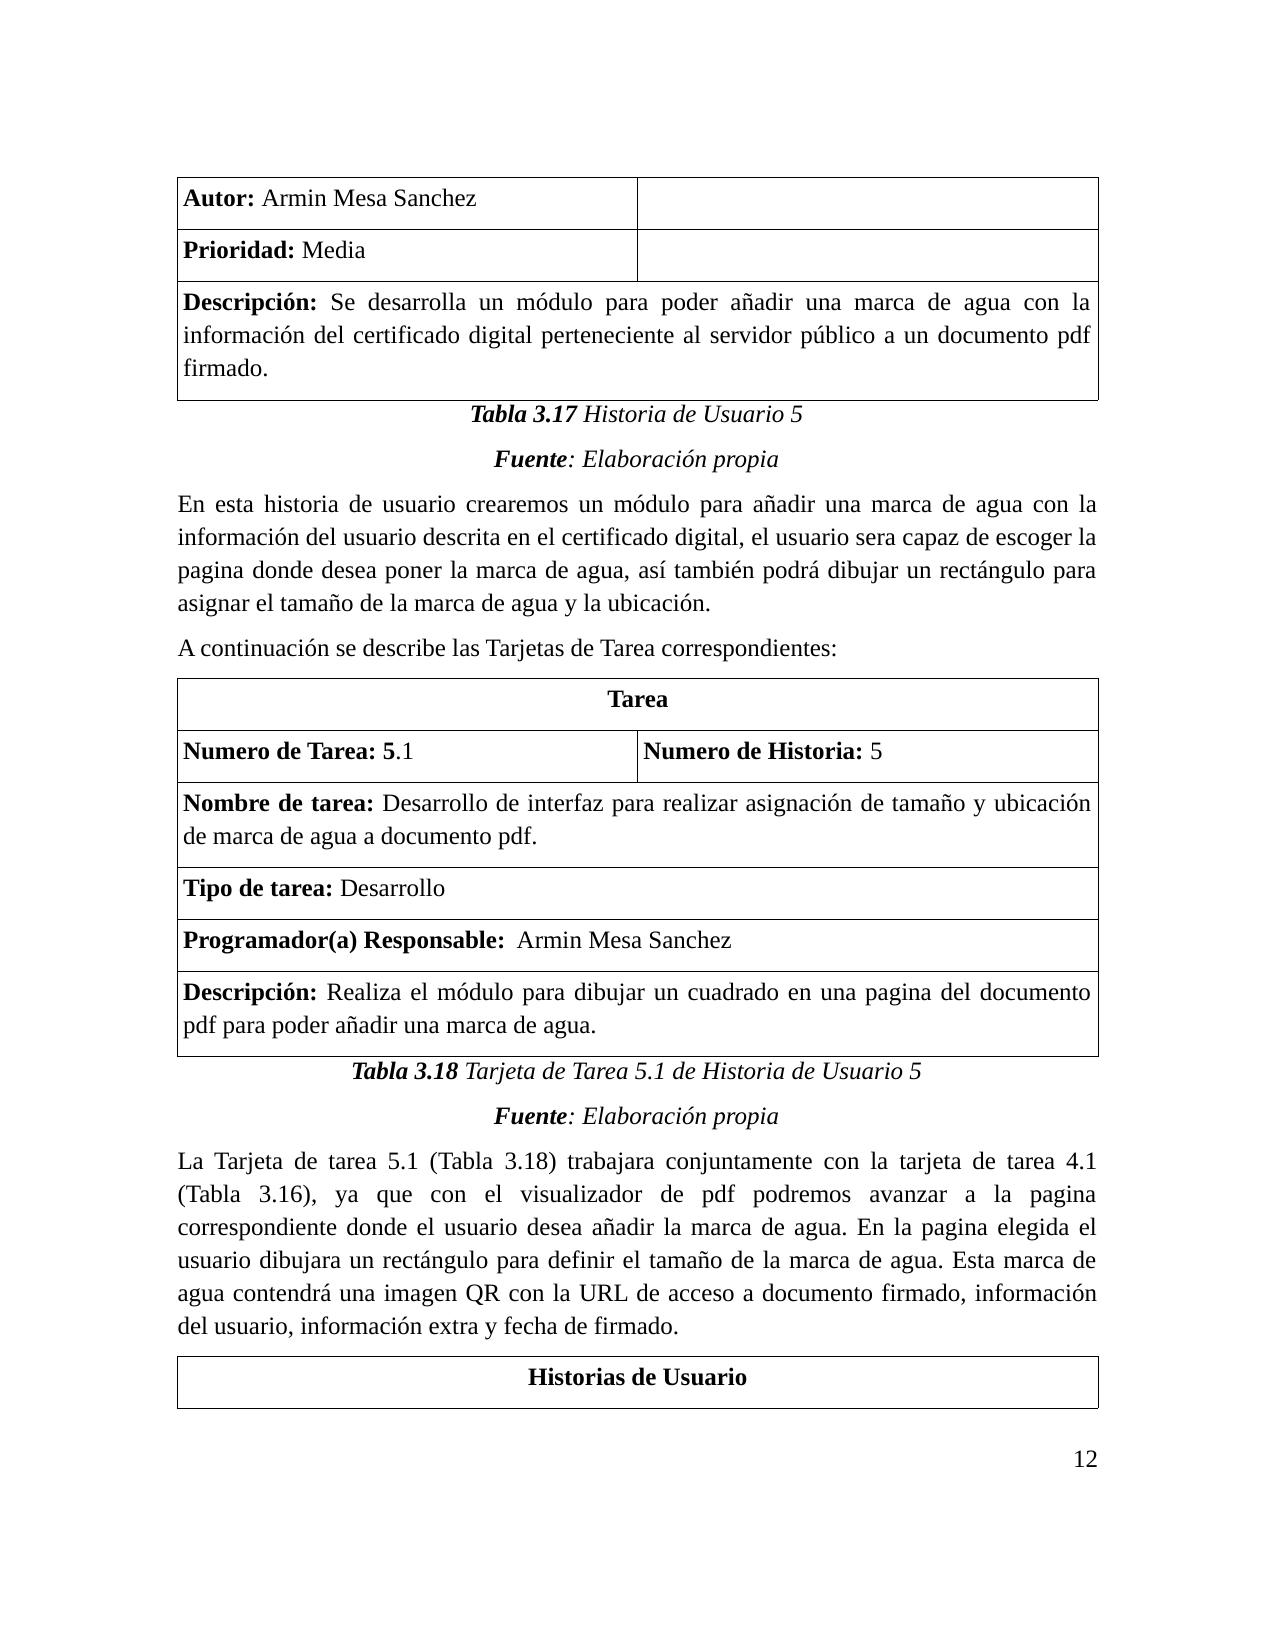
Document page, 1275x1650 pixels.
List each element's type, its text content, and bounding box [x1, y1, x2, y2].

table_cell Numero de Historia: 5 [638, 731, 1098, 782]
table_cell Descripción: Se desarrolla un módulo para poder añadir una marca de agua con la información del certificado digital perteneciente al servidor público a un documento pdf firmado. [178, 282, 1098, 399]
text En esta historia de usuario crearemos un módulo para añadir una marca de agua con la información del usuario descrita en el certificado digital, el usuario sera capaz de escoger la pagina donde desea poner la marca de agua, así también podrá dibujar un rectángulo para asignar el tamaño de la marca de agua y la ubicación. [177, 489, 1098, 617]
table_cell Prioridad: Media [178, 230, 637, 281]
text La Tarjeta de tarea 5.1 (Tabla 3.18) trabajara conjuntamente con la tarjeta de tarea 4.1 (Tabla 3.16), ya que con el visualizador de pdf podremos avanzar a la pagina correspondiente donde el usuario desea añadir la marca de agua. En la pagina elegida el usuario dibujara un rectángulo para definir el tamaño de la marca de agua. Esta marca de agua contendrá una imagen QR con la URL de acceso a documento firmado, información del usuario, información extra y fecha de firmado. [177, 1146, 1098, 1340]
table_cell [638, 230, 1098, 281]
table_cell Tipo de tarea: Desarrollo [178, 868, 1098, 919]
text Fuente: Elaboración propia [177, 1101, 1098, 1130]
table_cell Programador(a) Responsable: Armin Mesa Sanchez [178, 920, 1098, 971]
table_cell [638, 178, 1098, 229]
table_cell Nombre de tarea: Desarrollo de interfaz para realizar asignación de tamaño y ubicación de marca de agua a documento pdf. [178, 783, 1098, 867]
table_cell Numero de Tarea: 5.1 [178, 731, 637, 782]
text Fuente: Elaboración propia [177, 444, 1098, 473]
table_header Tarea [178, 679, 1098, 730]
table_cell Descripción: Realiza el módulo para dibujar un cuadrado en una pagina del documento pdf para poder añadir una marca de agua. [178, 972, 1098, 1056]
table_cell Autor: Armin Mesa Sanchez [178, 178, 637, 229]
text A continuación se describe las Tarjetas de Tarea correspondientes: [177, 633, 1098, 662]
text Tabla 3.17 Historia de Usuario 5 [177, 401, 1098, 428]
table_header Historias de Usuario [178, 1357, 1098, 1408]
text Tabla 3.18 Tarjeta de Tarea 5.1 de Historia de Usuario 5 [177, 1057, 1098, 1085]
